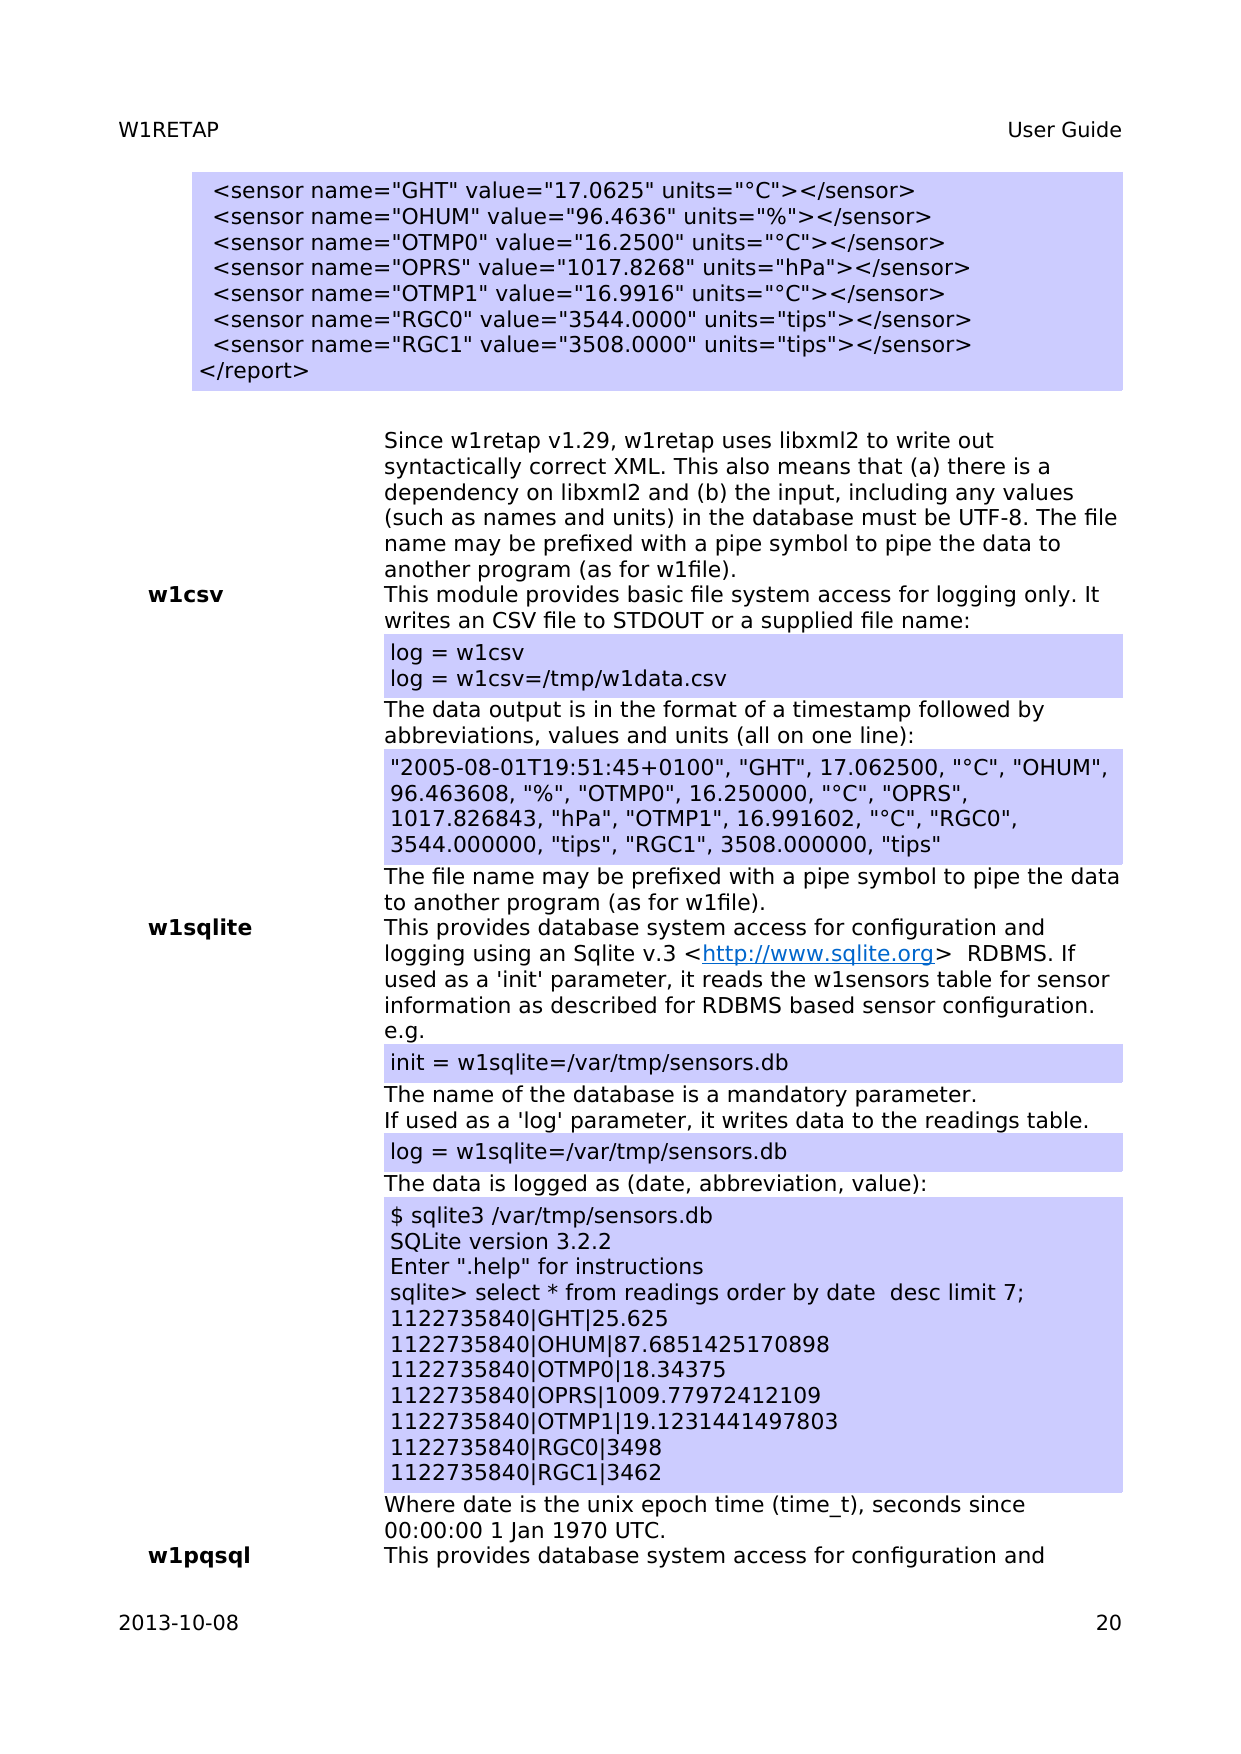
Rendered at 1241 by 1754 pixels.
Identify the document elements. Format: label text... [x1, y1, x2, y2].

list w1sqlite This provides database system access for configuration and logging using an Sqlite v.3 <http://www.sqlite.org> RDBMS. If used as a 'init' parameter, it reads the w1sensors table for sensor information as described for RDBMS based sensor configuration. [148, 915, 1122, 1018]
text "2005-08-01T19:51:45+0100", "GHT", 17.062500, "°C", "OHUM", 96.463608, "%", "OTMP0", 16.250000, "°C", "OPRS", 1017.826843, "hPa", "OTMP1", 16.991602, "°C", "RGC0", 3544.000000, "tips", "RGC1", 3508.000000, "tips" [385, 750, 1122, 864]
list w1csv This module provides basic file system access for logging only. It writes an CSV file to STDOUT or a supplied file name: [148, 582, 1122, 634]
list The data is logged as (date, abbreviation, value): [148, 1171, 1122, 1197]
text init = w1sqlite=/var/tmp/sensors.db [385, 1045, 1122, 1082]
text log = w1csv log = w1csv=/tmp/w1data.csv [385, 635, 1122, 697]
text $ sqlite3 /var/tmp/sensors.db SQLite version 3.2.2 Enter ".help" for instructions sqlite> select * from readings order by date desc limit 7; 1122735840|GHT|25.625 1122735840|OHUM|87.6851425170898 1122735840|OTMP0|18.34375 1122735840|OPRS|1009.77972412109 1122735840|OTMP1|19.1231441497803 1122735840|RGC0|3498 1122735840|RGC1|3462 [385, 1198, 1122, 1492]
list Where date is the unix epoch time (time_t), seconds since 00:00:00 1 Jan 1970 UTC. [148, 1492, 1122, 1543]
list If used as a 'log' parameter, it writes data to the readings table. [148, 1107, 1122, 1133]
text log = w1sqlite=/var/tmp/sensors.db [385, 1134, 1122, 1171]
list The file name may be prefixed with a pipe symbol to pipe the data to another program (as for w1file). [148, 864, 1122, 915]
list Since w1retap v1.29, w1retap uses libxml2 to write out syntactically correct XML. This also means that (a) there is a dependency on libxml2 and (b) the input, including any values (such as names and units) in the database must be UTF-8. The file name may be prefixed with a pipe symbol to pipe the data to another program (as for w1file). [148, 428, 1122, 582]
list e.g. [148, 1018, 1122, 1044]
list The name of the database is a mandatory parameter. [148, 1082, 1122, 1107]
text <sensor name="GHT" value="17.0625" units="°C"></sensor> <sensor name="OHUM" value="96.4636" units="%"></sensor> <sensor name="OTMP0" value="16.2500" units="°C"></sensor> <sensor name="OPRS" value="1017.8268" units="hPa"></sensor> <sensor name="OTMP1" value="16.9916" units="°C"></sensor> <sensor name="RGC0" value="3544.0000" units="tips"></sensor> <sensor name="RGC1" value="3508.0000" units="tips"></sensor> </report> [193, 173, 1122, 390]
list The data output is in the format of a timestamp followed by abbreviations, values and units (all on one line): [148, 697, 1122, 749]
list w1pqsql This provides database system access for configuration and [148, 1543, 1122, 1569]
